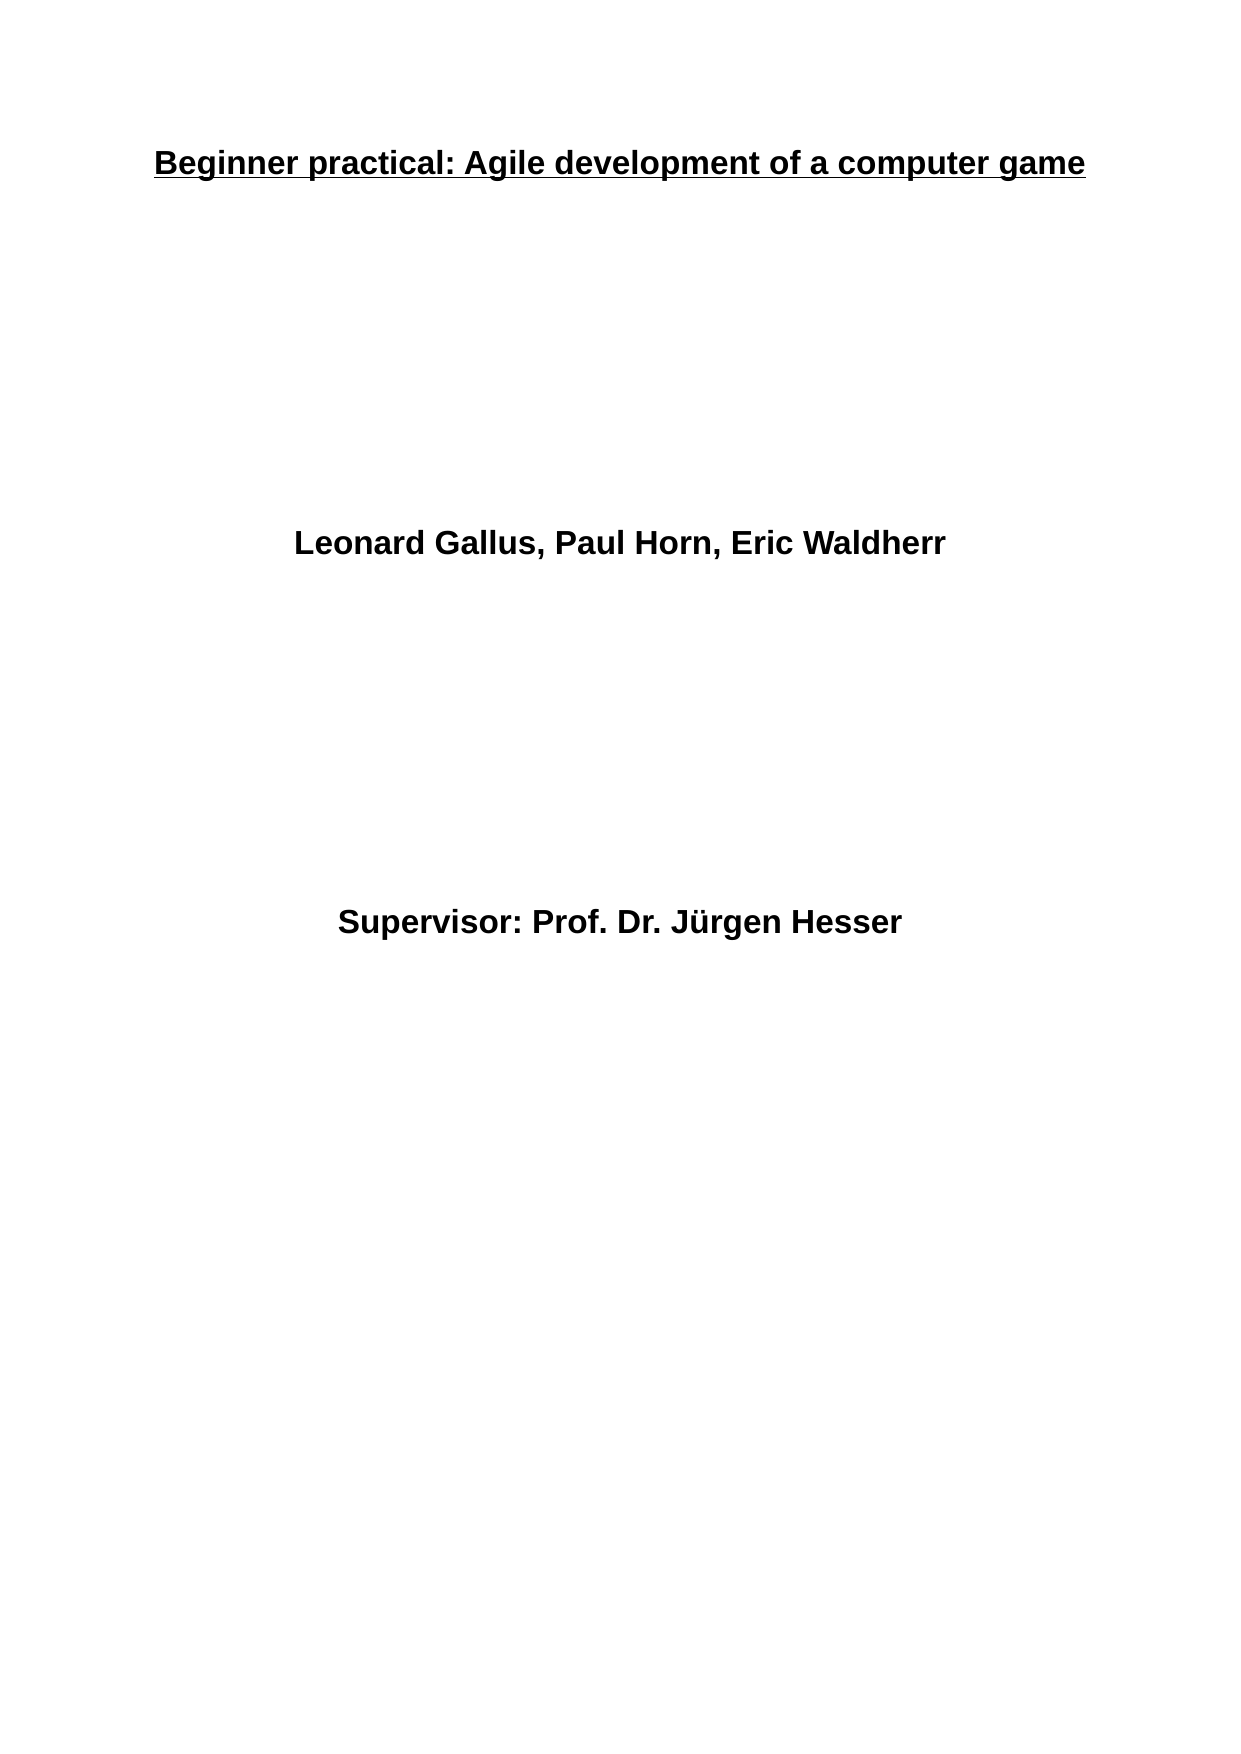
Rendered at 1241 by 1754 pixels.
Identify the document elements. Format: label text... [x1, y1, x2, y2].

subtitle Beginner practical: Agile development of a computer game [118, 143, 1122, 182]
subtitle Supervisor: Prof. Dr. Jürgen Hesser [118, 902, 1122, 941]
subtitle Leonard Gallus, Paul Horn, Eric Waldherr [118, 523, 1122, 561]
